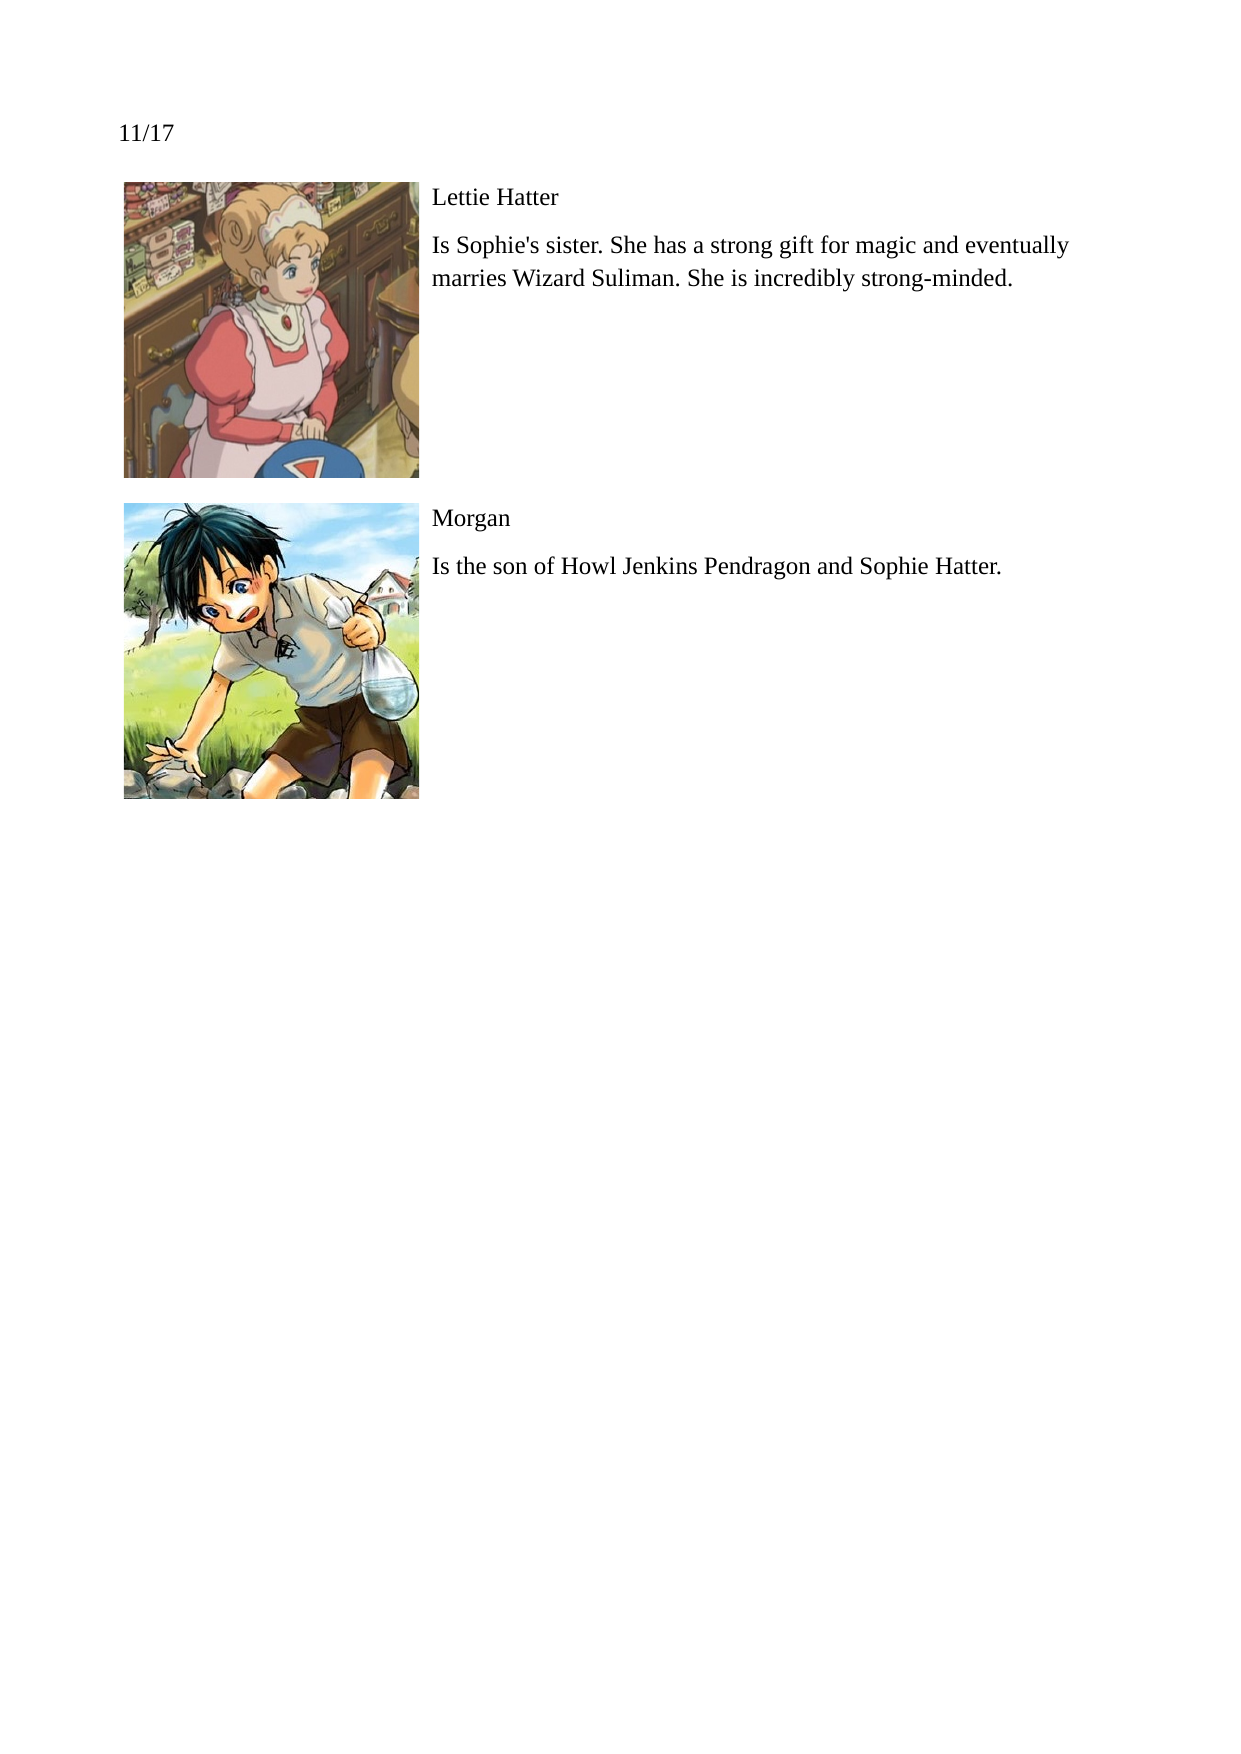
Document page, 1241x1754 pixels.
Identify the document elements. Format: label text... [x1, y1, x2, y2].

picture [123, 182, 420, 478]
table_cell [118, 498, 426, 819]
table_cell Morgan Is the son of Howl Jenkins Pendragon and Sophie Hatter. [426, 498, 1123, 819]
table_cell Lettie Hatter Is Sophie's sister. She has a strong gift for magic and eventually marries Wizard Suliman. She is incredibly strong-minded. [426, 176, 1123, 498]
picture [123, 503, 420, 799]
table_cell [118, 176, 426, 498]
